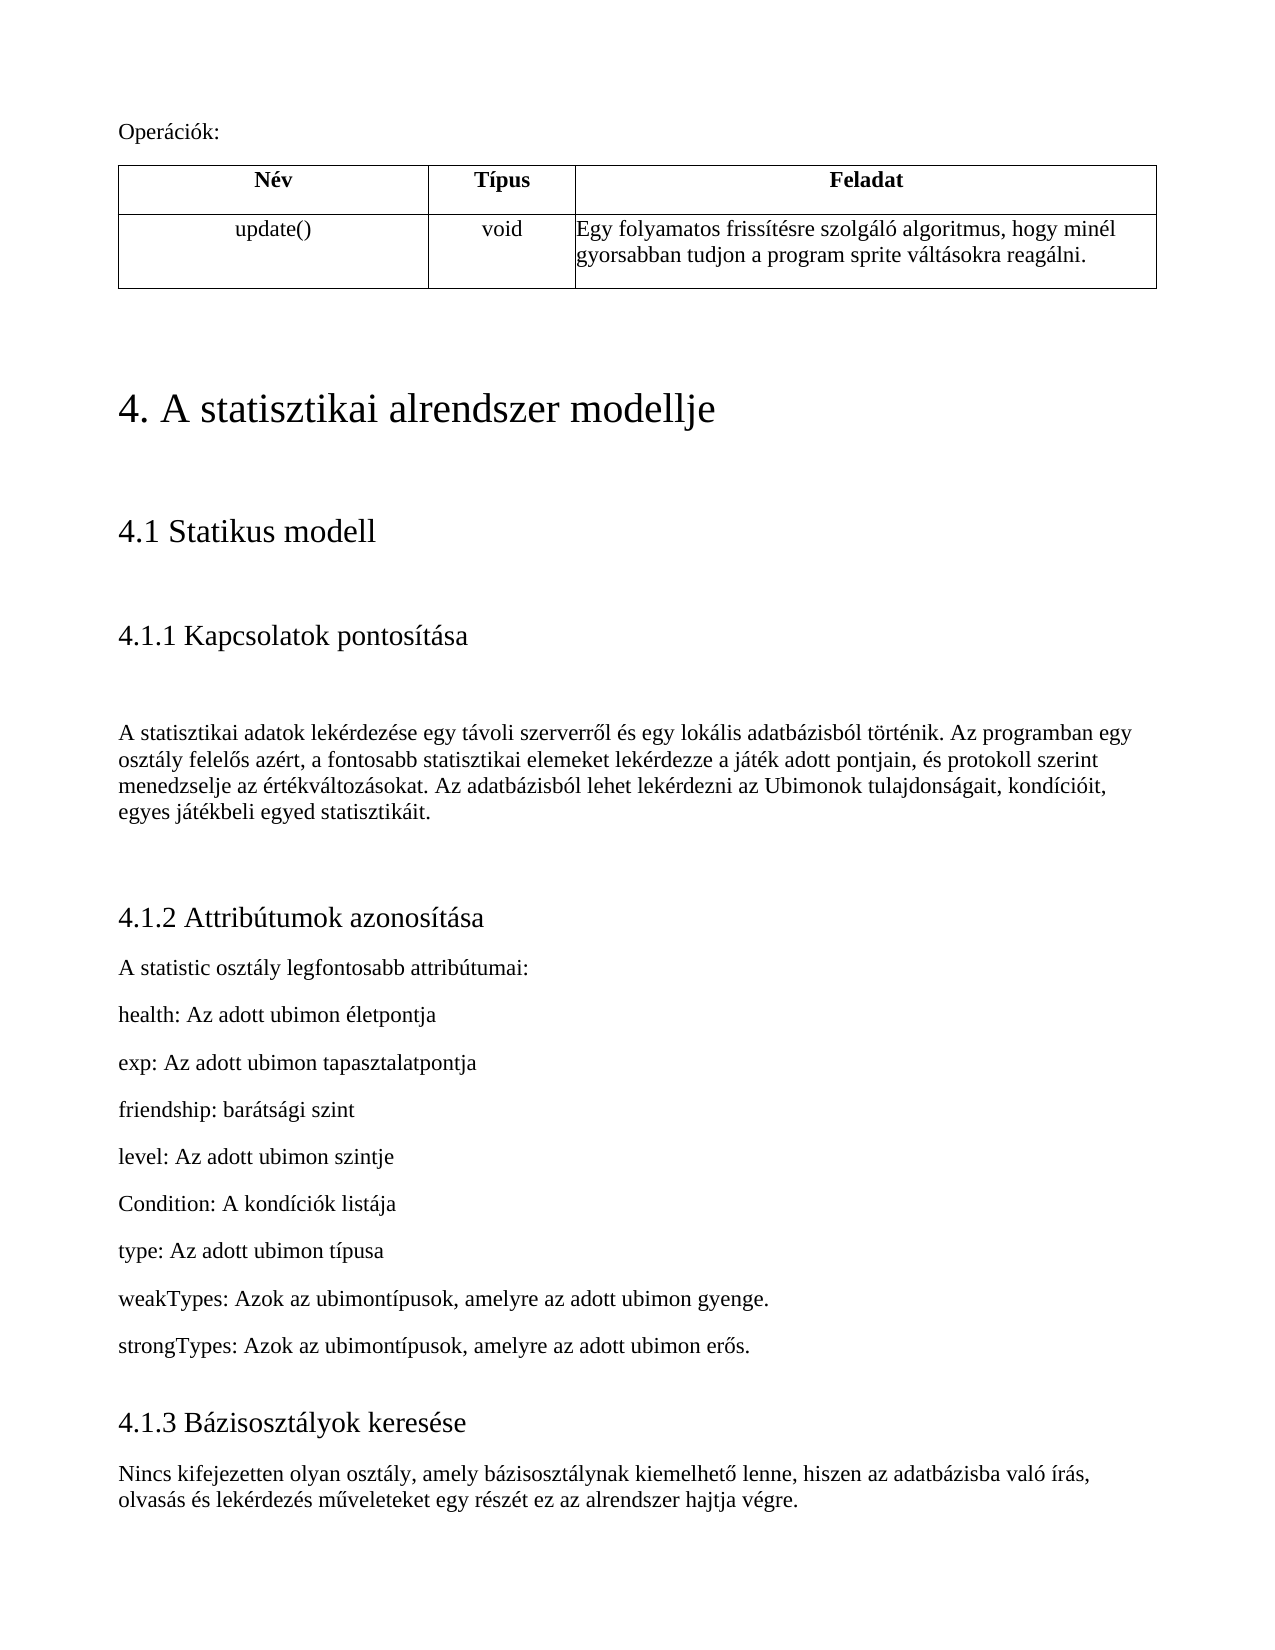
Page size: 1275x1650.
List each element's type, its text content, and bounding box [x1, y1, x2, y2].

text 4.1.1 Kapcsolatok pontosítása [118, 618, 1157, 651]
text A statisztikai adatok lekérdezése egy távoli szerverről és egy lokális adatbázisból történik. Az programban egy osztály felelős azért, a fontosabb statisztikai elemeket lekérdezze a játék adott pontjain, és protokoll szerint menedzselje az értékváltozásokat. Az adatbázisból lehet lekérdezni az Ubimonok tulajdonságait, kondícióit, egyes játékbeli egyed statisztikáit. [118, 719, 1157, 825]
text weakTypes: Azok az ubimontípusok, amelyre az adott ubimon gyenge. [118, 1285, 1157, 1311]
text level: Az adott ubimon szintje [118, 1143, 1157, 1169]
table_cell Egy folyamatos frissítésre szolgáló algoritmus, hogy minél gyorsabban tudjon a program sprite váltásokra reagálni. [576, 215, 1156, 288]
text 4. A statisztikai alrendszer modellje [118, 383, 1157, 431]
text 4.1.2 Attribútumok azonosítása [118, 900, 1157, 933]
text friendship: barátsági szint [118, 1096, 1157, 1122]
table_cell void [429, 215, 575, 288]
text health: Az adott ubimon életpontja [118, 1002, 1157, 1028]
text A statistic osztály legfontosabb attribútumai: [118, 954, 1157, 981]
table_cell update() [119, 215, 428, 288]
text 4.1.3 Bázisosztályok keresése [118, 1405, 1157, 1439]
text strongTypes: Azok az ubimontípusok, amelyre az adott ubimon erős. [118, 1332, 1157, 1384]
table_header Típus [429, 166, 575, 213]
table_header Feladat [576, 166, 1156, 213]
text Operációk: [118, 118, 1157, 144]
text 4.1 Statikus modell [118, 511, 1157, 550]
text exp: Az adott ubimon tapasztalatpontja [118, 1049, 1157, 1075]
text Nincs kifejezetten olyan osztály, amely bázisosztálynak kiemelhető lenne, hiszen az adatbázisba való írás, olvasás és lekérdezés műveleteket egy részét ez az alrendszer hajtja végre. [118, 1460, 1157, 1512]
text Condition: A kondíciók listája [118, 1190, 1157, 1217]
table_header Név [119, 166, 428, 213]
text type: Az adott ubimon típusa [118, 1237, 1157, 1264]
